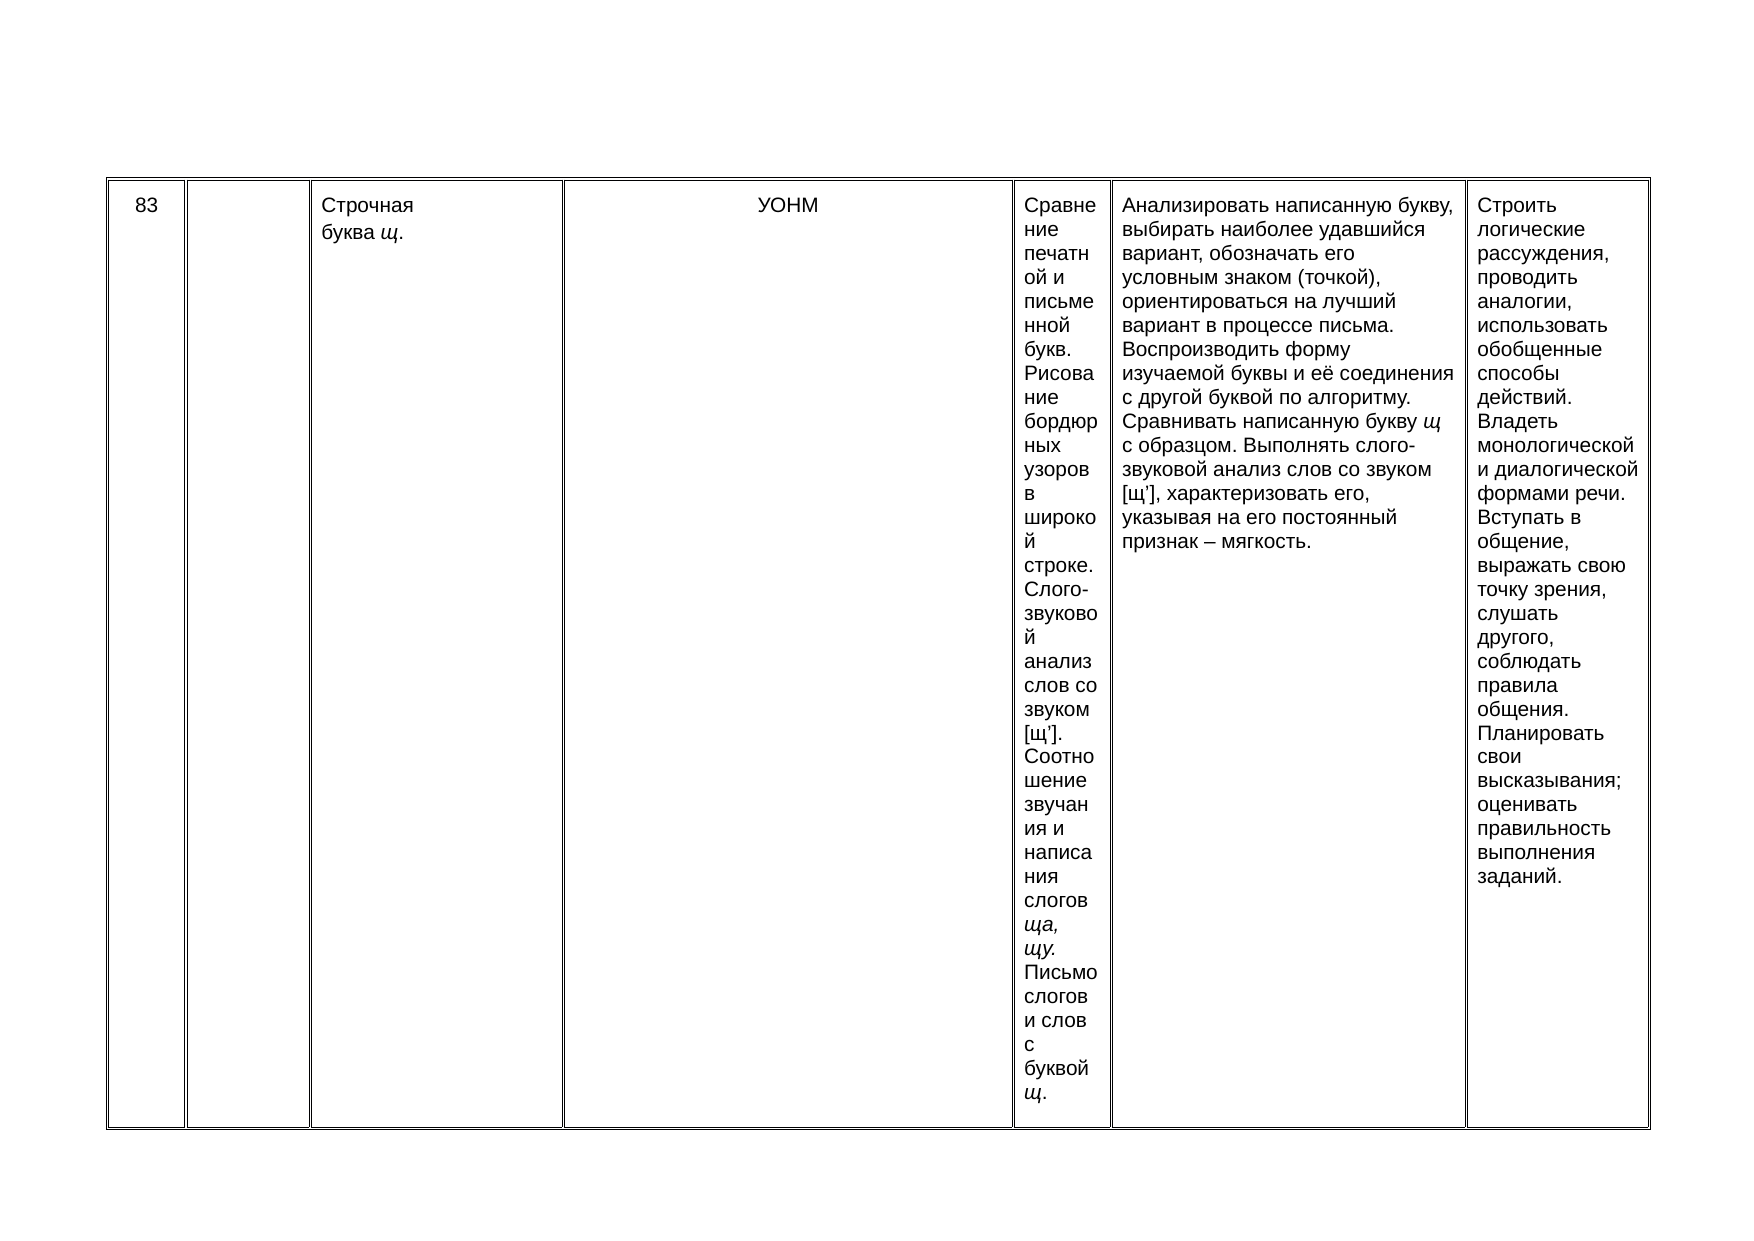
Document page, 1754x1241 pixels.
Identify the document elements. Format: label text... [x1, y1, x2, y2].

table_cell УОНМ [565, 181, 1012, 1127]
table_cell [188, 181, 309, 1127]
table_cell Анализировать написанную букву, выбирать наиболее удавшийся вариант, обозначать его условным знаком (точкой), ориентироваться на лучший вариант в процессе письма. Воспроизводить форму изучаемой буквы и её соединения с другой буквой по алгоритму. Сравнивать написанную букву щ с образцом. Выполнять слого-звуковой анализ слов со звуком [щ’], характеризовать его, указывая на его постоянный признак – мягкость. [1113, 181, 1465, 1127]
table_cell Строчная буква щ. [312, 181, 562, 1127]
table_cell 83 [109, 181, 184, 1127]
table_cell Строить логические рассуждения, проводить аналогии, использовать обобщенные способы действий. Владеть монологической и диалогической формами речи. Вступать в общение, выражать свою точку зрения, слушать другого, соблюдать правила общения. Планировать свои высказывания; оценивать правильность выполнения заданий. [1468, 181, 1648, 1127]
table_cell Сравнение печатной и письменной букв. Рисование бордюрных узоров в широкой строке. Слого-звуковой анализ слов со звуком [щ’]. Соотношение звучания и написания слогов ща, щу. Письмо слогов и слов с буквой щ. [1015, 181, 1110, 1127]
